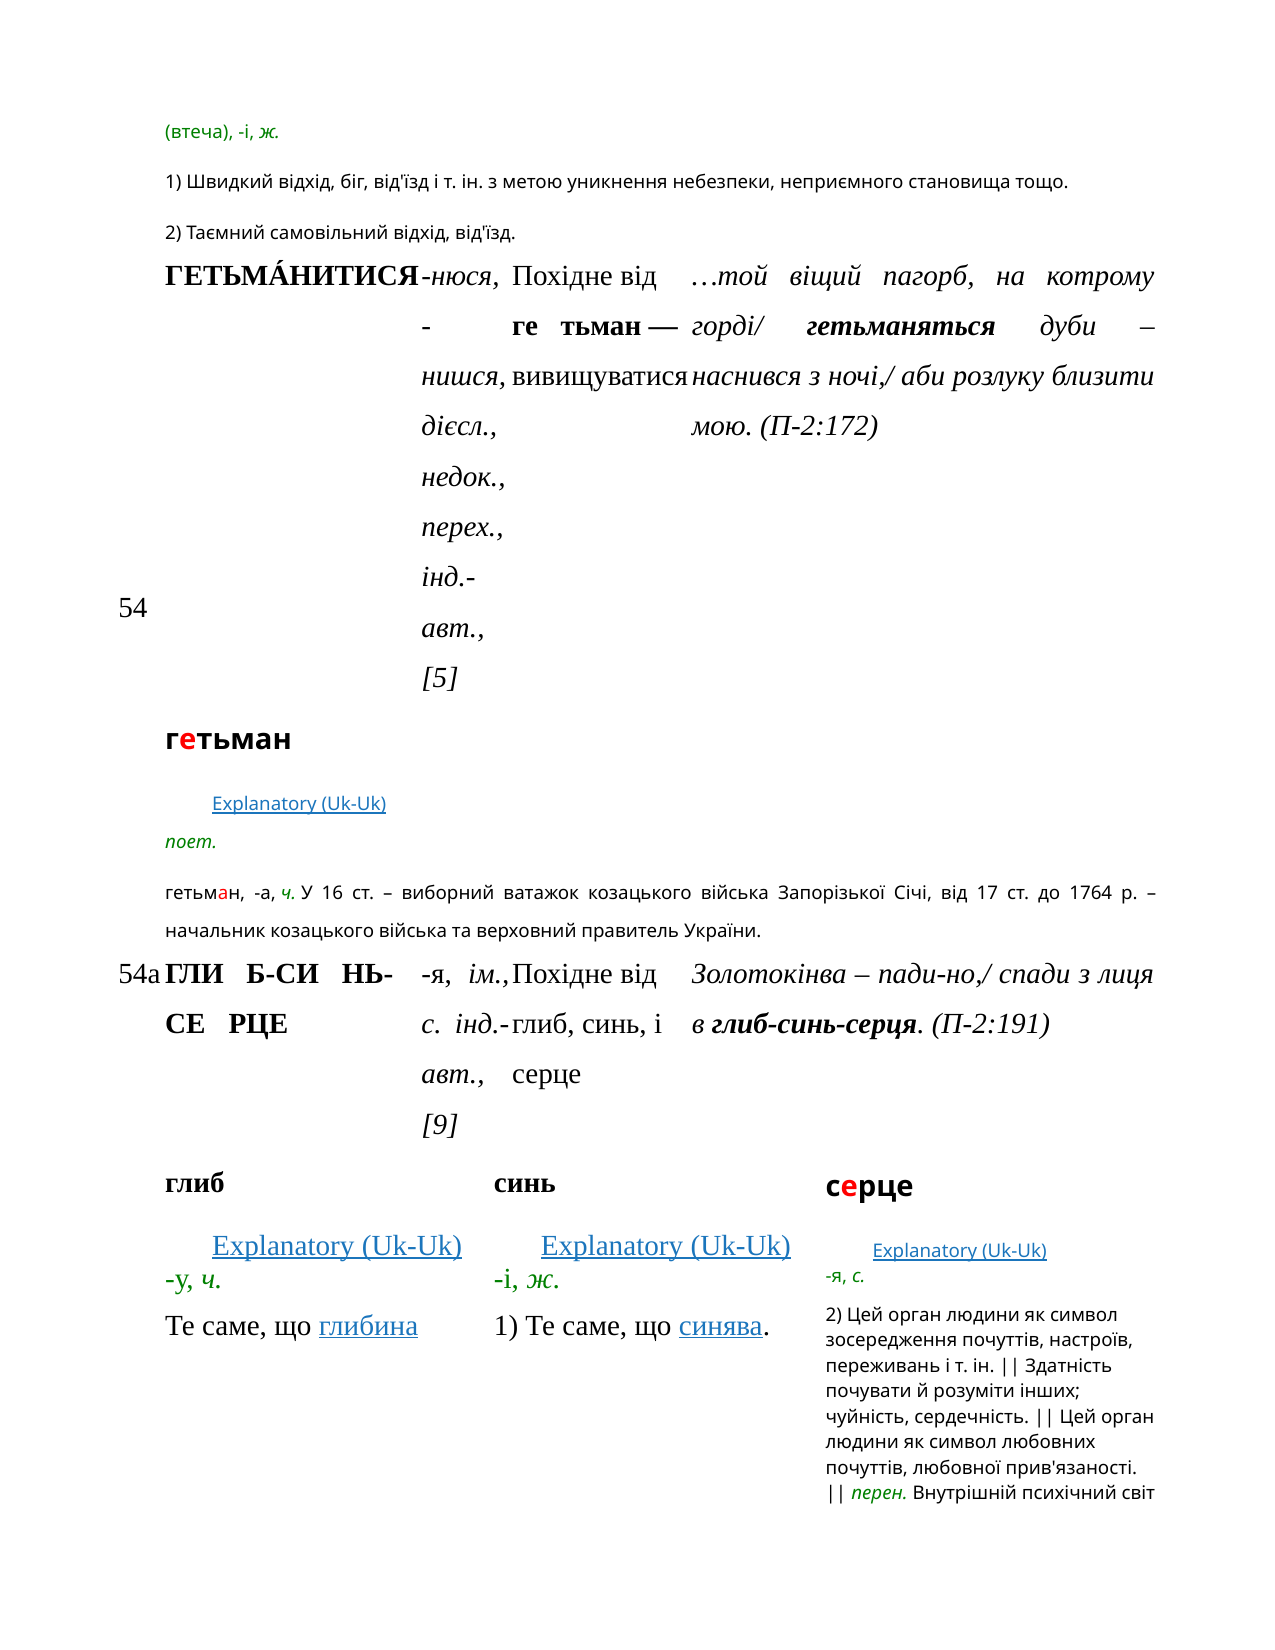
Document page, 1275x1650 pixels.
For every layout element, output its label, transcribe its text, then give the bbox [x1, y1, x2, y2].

table_cell (втеча), -і, ж. 1) Швидкий відхід, біг, від'їзд і т. ін. з метою уникнення небезпеки, неприємного становища тощо. 2) Таємний самовільний відхід, від'їзд. [165, 118, 1157, 258]
table_cell Похідне від глиб, синь, і серце [512, 956, 692, 1140]
table_cell ГЛИБ-СИНЬ-СЕРЦЕ [165, 956, 421, 1140]
table_cell -я, ім., с. інд.-авт., [9] [421, 956, 512, 1140]
table_cell Гетьмáнитися [165, 258, 421, 694]
table_cell глиб Explanatory (Uk-Uk) -у, ч. Те саме, що глибина [165, 1140, 494, 1505]
table_cell Золотокінва – пади-но,/ спади з лиця в глиб-синь-серця. (П-2:191) [692, 956, 1157, 1140]
table_cell серце Explanatory (Uk-Uk) -я, с. 2) Цей орган людини як символ зосередження почуттів, настроїв, переживань і т. ін. || Здатність почувати й розуміти інших; чуйність, сердечність. || Цей орган людини як символ любовних почуттів, любовної прив'язаності. || перен. Внутрішній психічний світ [825, 1140, 1157, 1505]
table_cell …той віщий пагорб, на котрому горді/ гетьманяться дуби – наснився з ночі,/ аби розлуку близити мою. (П-2:172) [692, 258, 1157, 694]
table_cell [118, 118, 165, 258]
table_cell -нюся, -нишся, дієсл., недок., перех., інд.-авт., [5] [421, 258, 512, 694]
table_cell синь Explanatory (Uk-Uk) -і, ж. 1) Те саме, що синява. [494, 1140, 825, 1505]
table_cell гетьман Explanatory (Uk-Uk) поет. гетьман, -а, ч. У 16 ст. – виборний ватажок козацького війська Запорізької Січі, від 17 ст. до 1764 р. – начальник козацького війська та верховний правитель України. [165, 694, 1157, 956]
table_cell 54а [118, 956, 165, 1505]
table_cell 54 [118, 258, 165, 956]
table_cell Похідне від гетьман — вивищуватися [512, 258, 692, 694]
